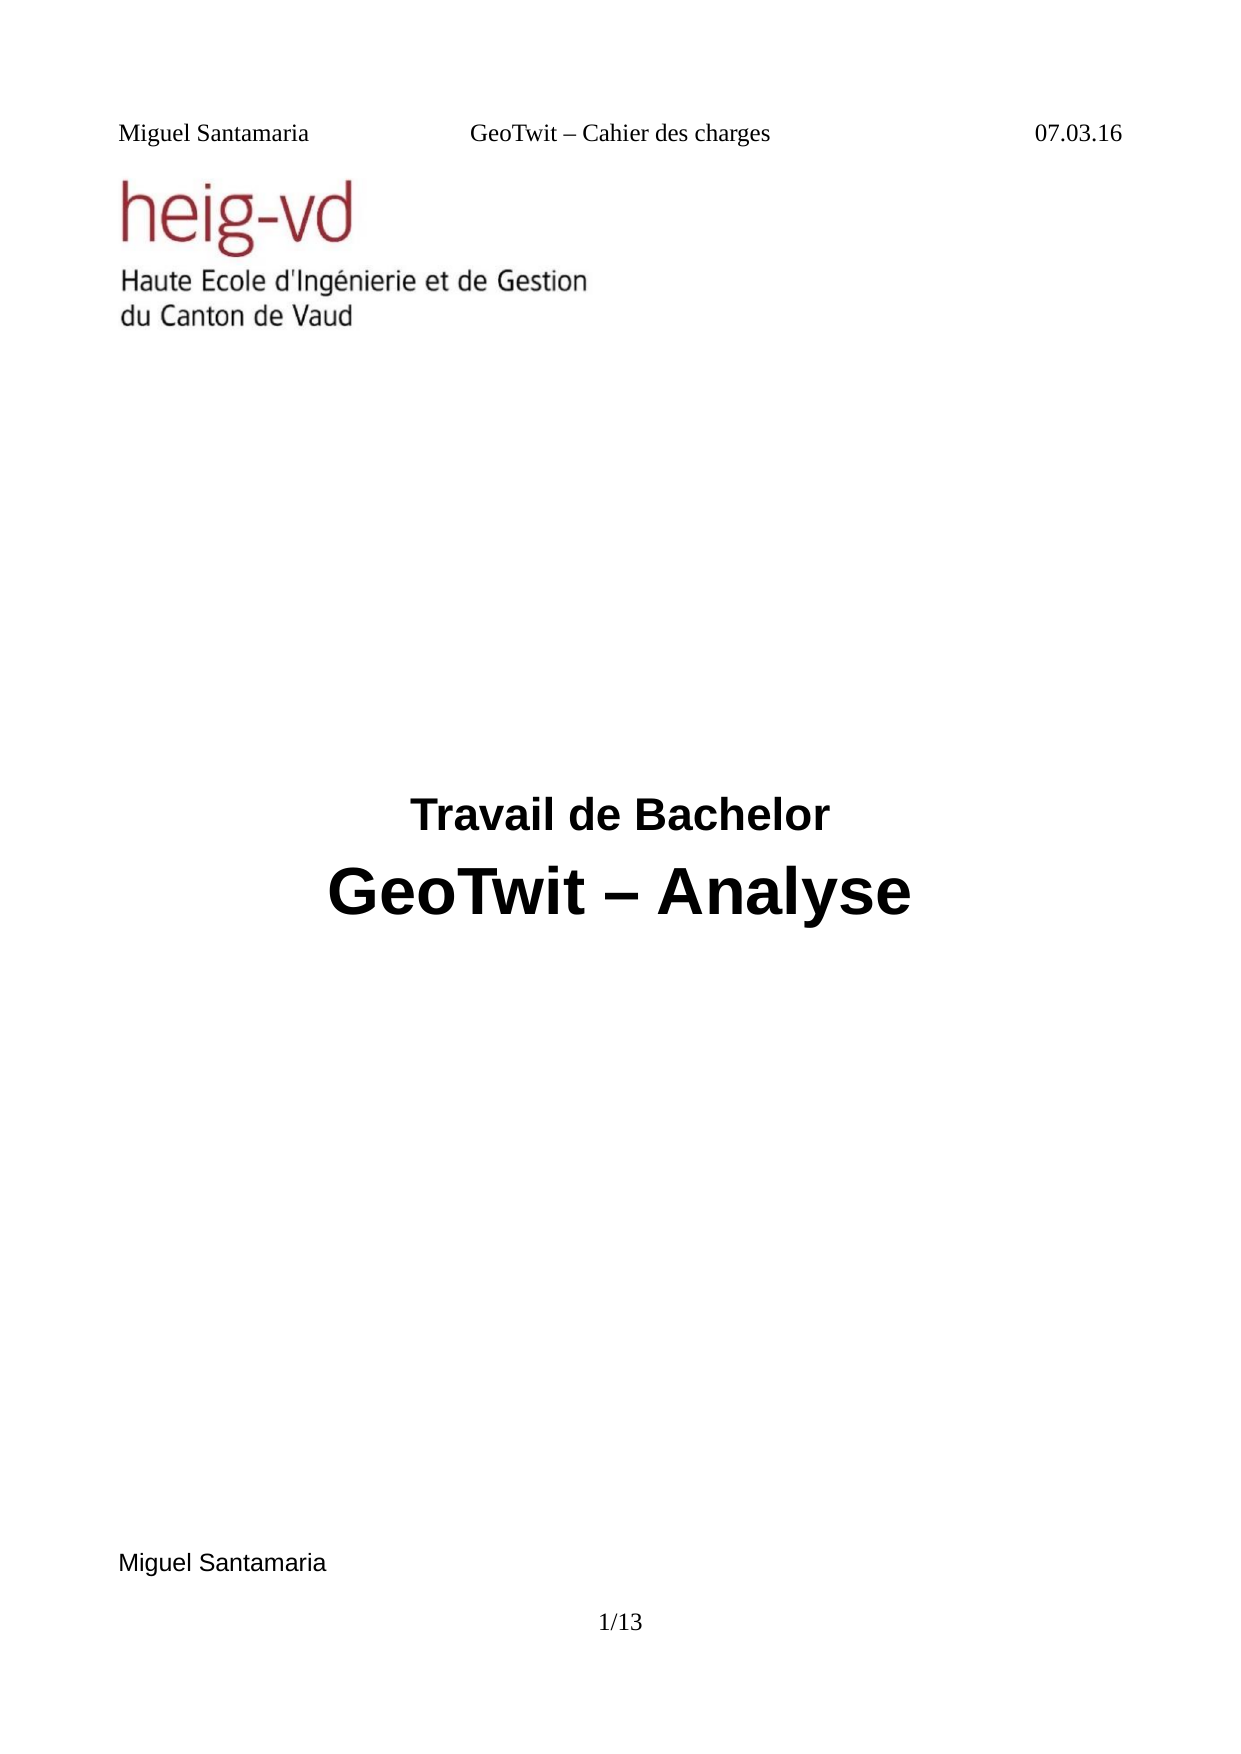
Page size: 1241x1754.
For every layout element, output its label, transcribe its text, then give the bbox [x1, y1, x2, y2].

text Miguel Santamaria [118, 1548, 1122, 1576]
title Travail de Bachelor [118, 787, 1122, 840]
text GeoTwit – Analyse [118, 852, 1122, 929]
picture [118, 176, 593, 331]
